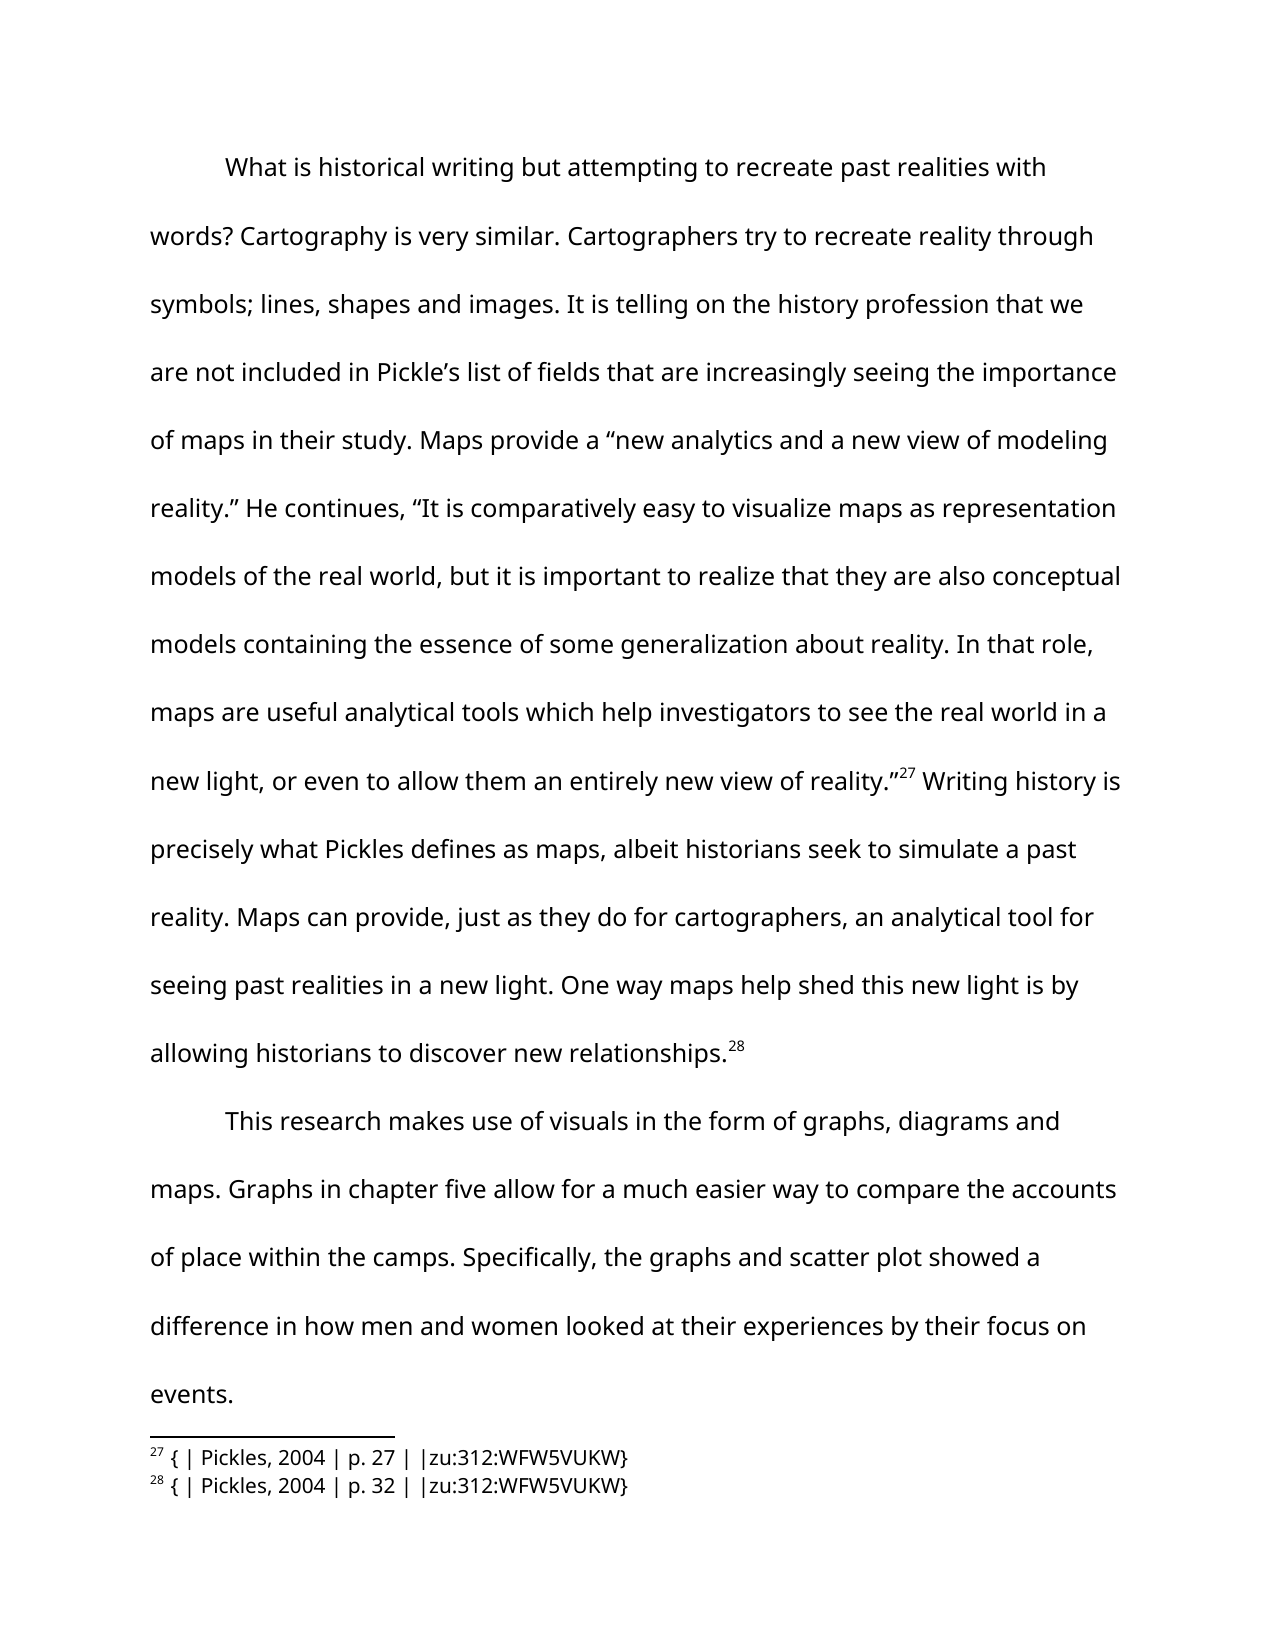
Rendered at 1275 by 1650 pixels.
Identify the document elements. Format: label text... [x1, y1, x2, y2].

text What is historical writing but attempting to recreate past realities with words? Cartography is very similar. Cartographers try to recreate reality through symbols; lines, shapes and images. It is telling on the history profession that we are not included in Pickle’s list of fields that are increasingly seeing the importance of maps in their study. Maps provide a “new analytics and a new view of modeling reality.” He continues, “It is comparatively easy to visualize maps as representation models of the real world, but it is important to realize that they are also conceptual models containing the essence of some generalization about reality. In that role, maps are useful analytical tools which help investigators to see the real world in a new light, or even to allow them an entirely new view of reality.”⁠ Writing history is precisely what Pickles defines as maps, albeit historians seek to simulate a past reality. Maps can provide, just as they do for cartographers, an analytical tool for seeing past realities in a new light. One way maps help shed this new light is by allowing historians to discover new relationships. [150, 150, 1125, 1070]
text { | Pickles, 2004 | p. 27 | |zu:312:WFW5VUKW} [150, 1443, 1125, 1472]
text This research makes use of visuals in the form of graphs, diagrams and maps. Graphs in chapter five allow for a much easier way to compare the accounts of place within the camps. Specifically, the graphs and scatter plot showed a difference in how men and women looked at their experiences by their focus on events. [150, 1104, 1125, 1410]
text { | Pickles, 2004 | p. 32 | |zu:312:WFW5VUKW} [150, 1472, 1125, 1500]
